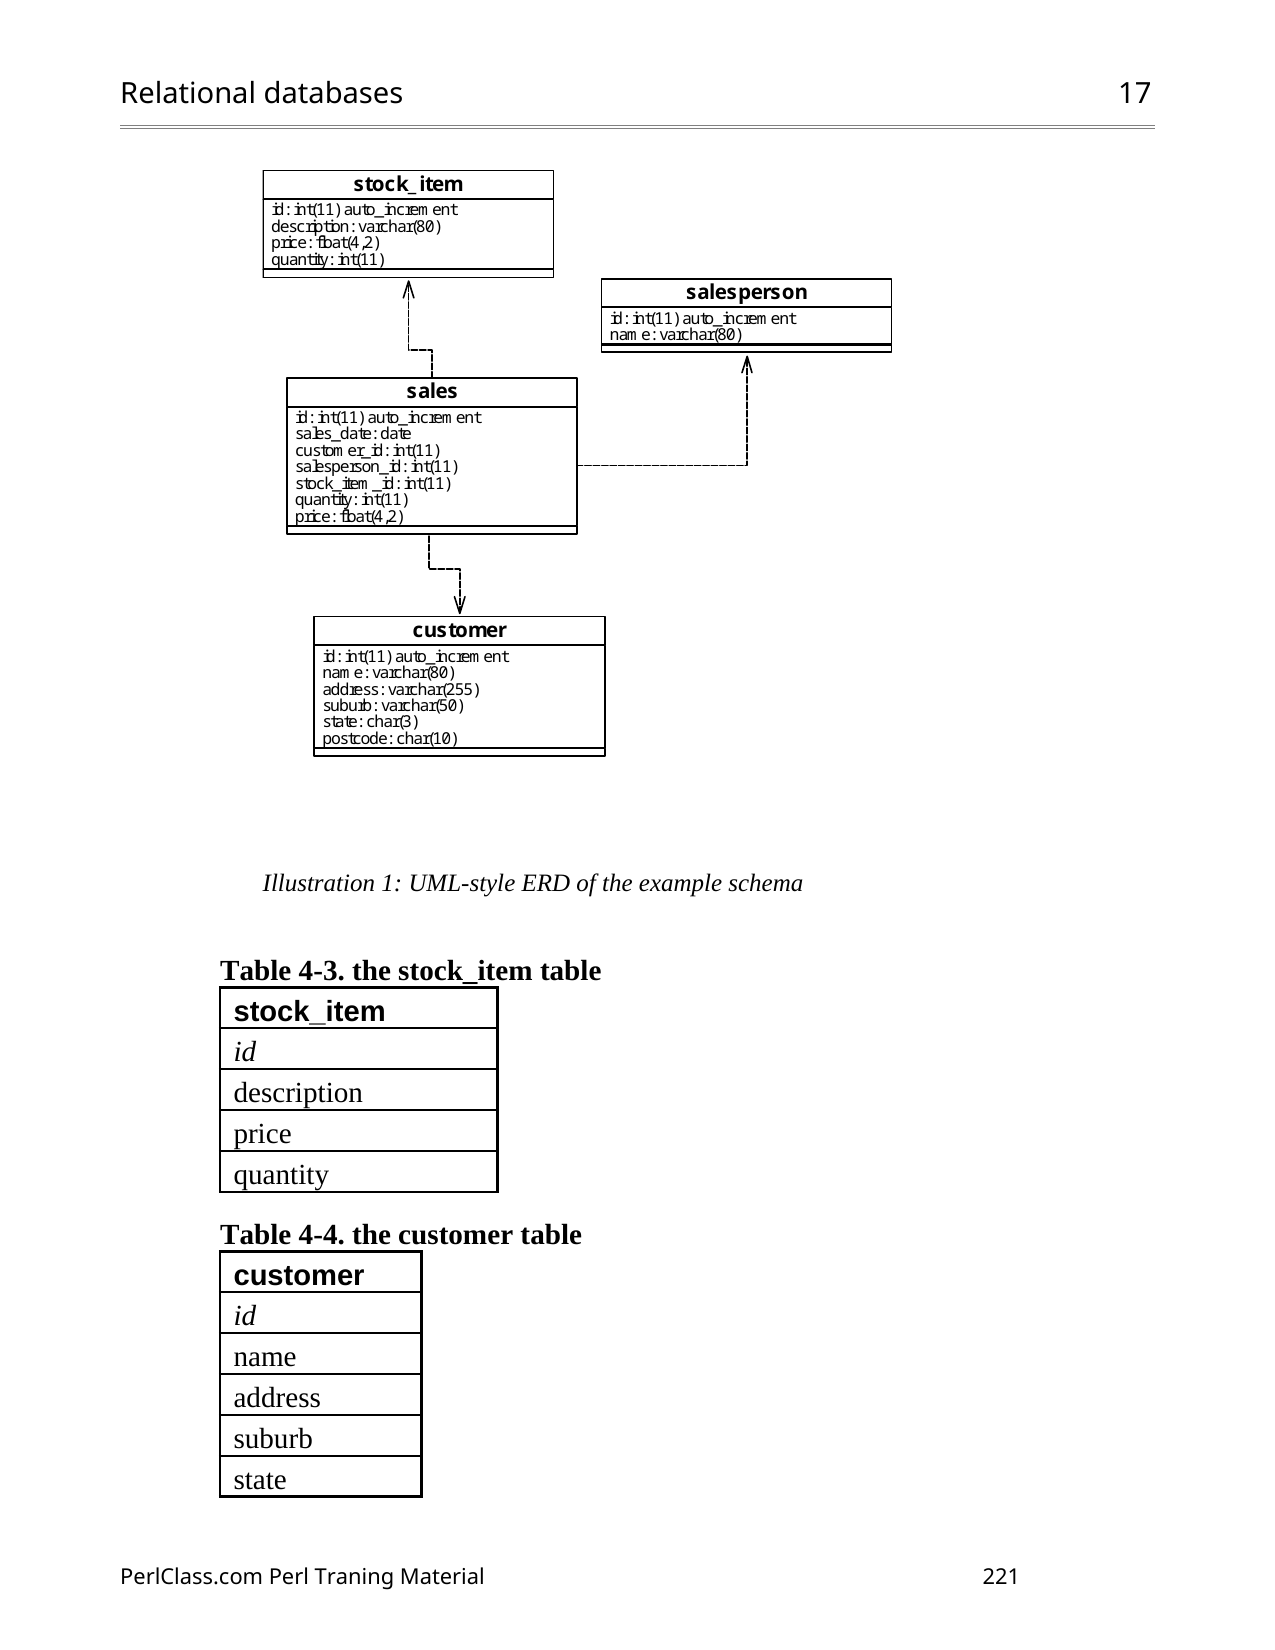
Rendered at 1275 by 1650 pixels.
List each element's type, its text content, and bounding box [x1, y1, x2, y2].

table_cell price [221, 1111, 496, 1150]
table_cell state [221, 1457, 420, 1495]
table_header stock_item [221, 989, 496, 1027]
text Illustration 1: UML-style ERD of the example schema [262, 170, 1012, 897]
table_cell id [221, 1029, 496, 1068]
text Table 4-3. the stock_item table [220, 954, 1155, 986]
table_cell address [221, 1375, 420, 1414]
table_cell id [221, 1293, 420, 1332]
table_cell suburb [221, 1416, 420, 1454]
text Table 4-4. the customer table [220, 1218, 1155, 1250]
table_cell name [221, 1334, 420, 1373]
table_header customer [221, 1253, 420, 1291]
table_cell description [221, 1070, 496, 1109]
table_cell quantity [221, 1152, 496, 1191]
